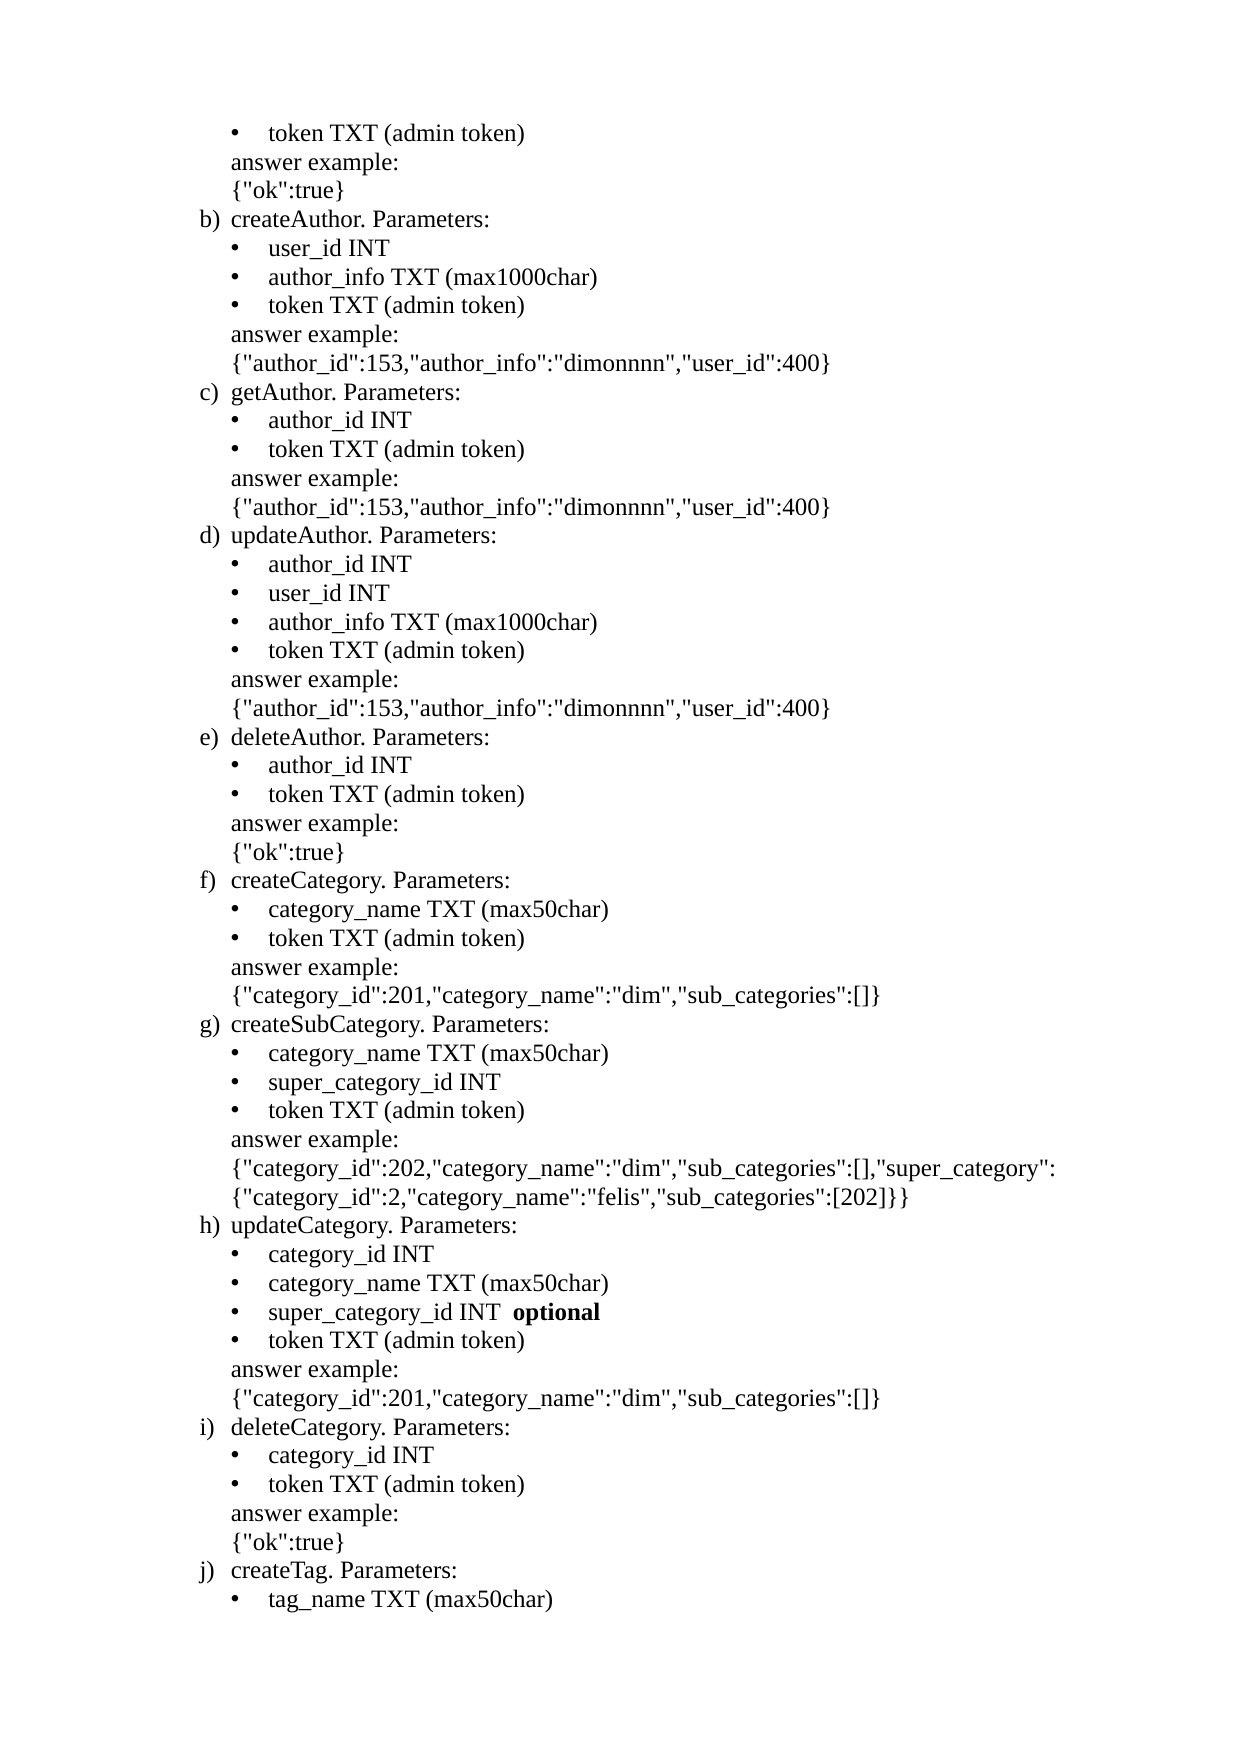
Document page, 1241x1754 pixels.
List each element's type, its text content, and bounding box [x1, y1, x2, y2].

list deleteAuthor. Parameters: [193, 722, 1122, 751]
list category_id INT [231, 1441, 1122, 1469]
list token TXT (admin token) [231, 636, 1122, 664]
list category_name TXT (max50char) [231, 1268, 1122, 1297]
list token TXT (admin token) [231, 434, 1122, 463]
list super_category_id INT optional [231, 1297, 1122, 1326]
list answer example: [193, 1124, 1122, 1153]
list getAuthor. Parameters: [193, 377, 1122, 406]
list tag_name TXT (max50char) [231, 1584, 1122, 1613]
list answer example: [193, 1498, 1122, 1527]
list deleteCategory. Parameters: [193, 1412, 1122, 1441]
list user_id INT [231, 578, 1122, 607]
list token TXT (admin token) [231, 1096, 1122, 1124]
list {"ok":true} [193, 176, 1122, 204]
list author_id INT [231, 549, 1122, 578]
list createSubCategory. Parameters: [193, 1009, 1122, 1038]
list answer example: [193, 147, 1122, 176]
list author_id INT [231, 406, 1122, 434]
list answer example: [193, 319, 1122, 348]
list token TXT (admin token) [231, 923, 1122, 952]
list {"author_id":153,"author_info":"dimonnnn","user_id":400} [193, 348, 1122, 377]
list author_info TXT (max1000char) [231, 262, 1122, 291]
list {"author_id":153,"author_info":"dimonnnn","user_id":400} [193, 492, 1122, 521]
list {"author_id":153,"author_info":"dimonnnn","user_id":400} [193, 693, 1122, 722]
list answer example: [193, 808, 1122, 837]
list answer example: [193, 1354, 1122, 1383]
list updateCategory. Parameters: [193, 1211, 1122, 1239]
list updateAuthor. Parameters: [193, 521, 1122, 549]
list token TXT (admin token) [231, 1326, 1122, 1354]
list token TXT (admin token) [231, 779, 1122, 808]
list {"category_id":202,"category_name":"dim","sub_categories":[],"super_category":{"category_id":2,"category_name":"felis","sub_categories":[202]}} [193, 1153, 1122, 1211]
list createAuthor. Parameters: [193, 204, 1122, 233]
list super_category_id INT [231, 1067, 1122, 1096]
list answer example: [193, 952, 1122, 981]
list author_id INT [231, 751, 1122, 779]
list token TXT (admin token) [231, 118, 1122, 147]
list author_info TXT (max1000char) [231, 607, 1122, 636]
list answer example: [193, 463, 1122, 492]
list answer example: [193, 664, 1122, 693]
list createCategory. Parameters: [193, 866, 1122, 894]
list category_name TXT (max50char) [231, 1038, 1122, 1067]
list token TXT (admin token) [231, 291, 1122, 319]
list token TXT (admin token) [231, 1469, 1122, 1498]
list user_id INT [231, 233, 1122, 262]
list {"ok":true} [193, 1527, 1122, 1556]
list category_name TXT (max50char) [231, 894, 1122, 923]
list createTag. Parameters: [193, 1556, 1122, 1584]
list category_id INT [231, 1239, 1122, 1268]
list {"category_id":201,"category_name":"dim","sub_categories":[]} [193, 1383, 1122, 1412]
list {"category_id":201,"category_name":"dim","sub_categories":[]} [193, 981, 1122, 1009]
list {"ok":true} [193, 837, 1122, 866]
